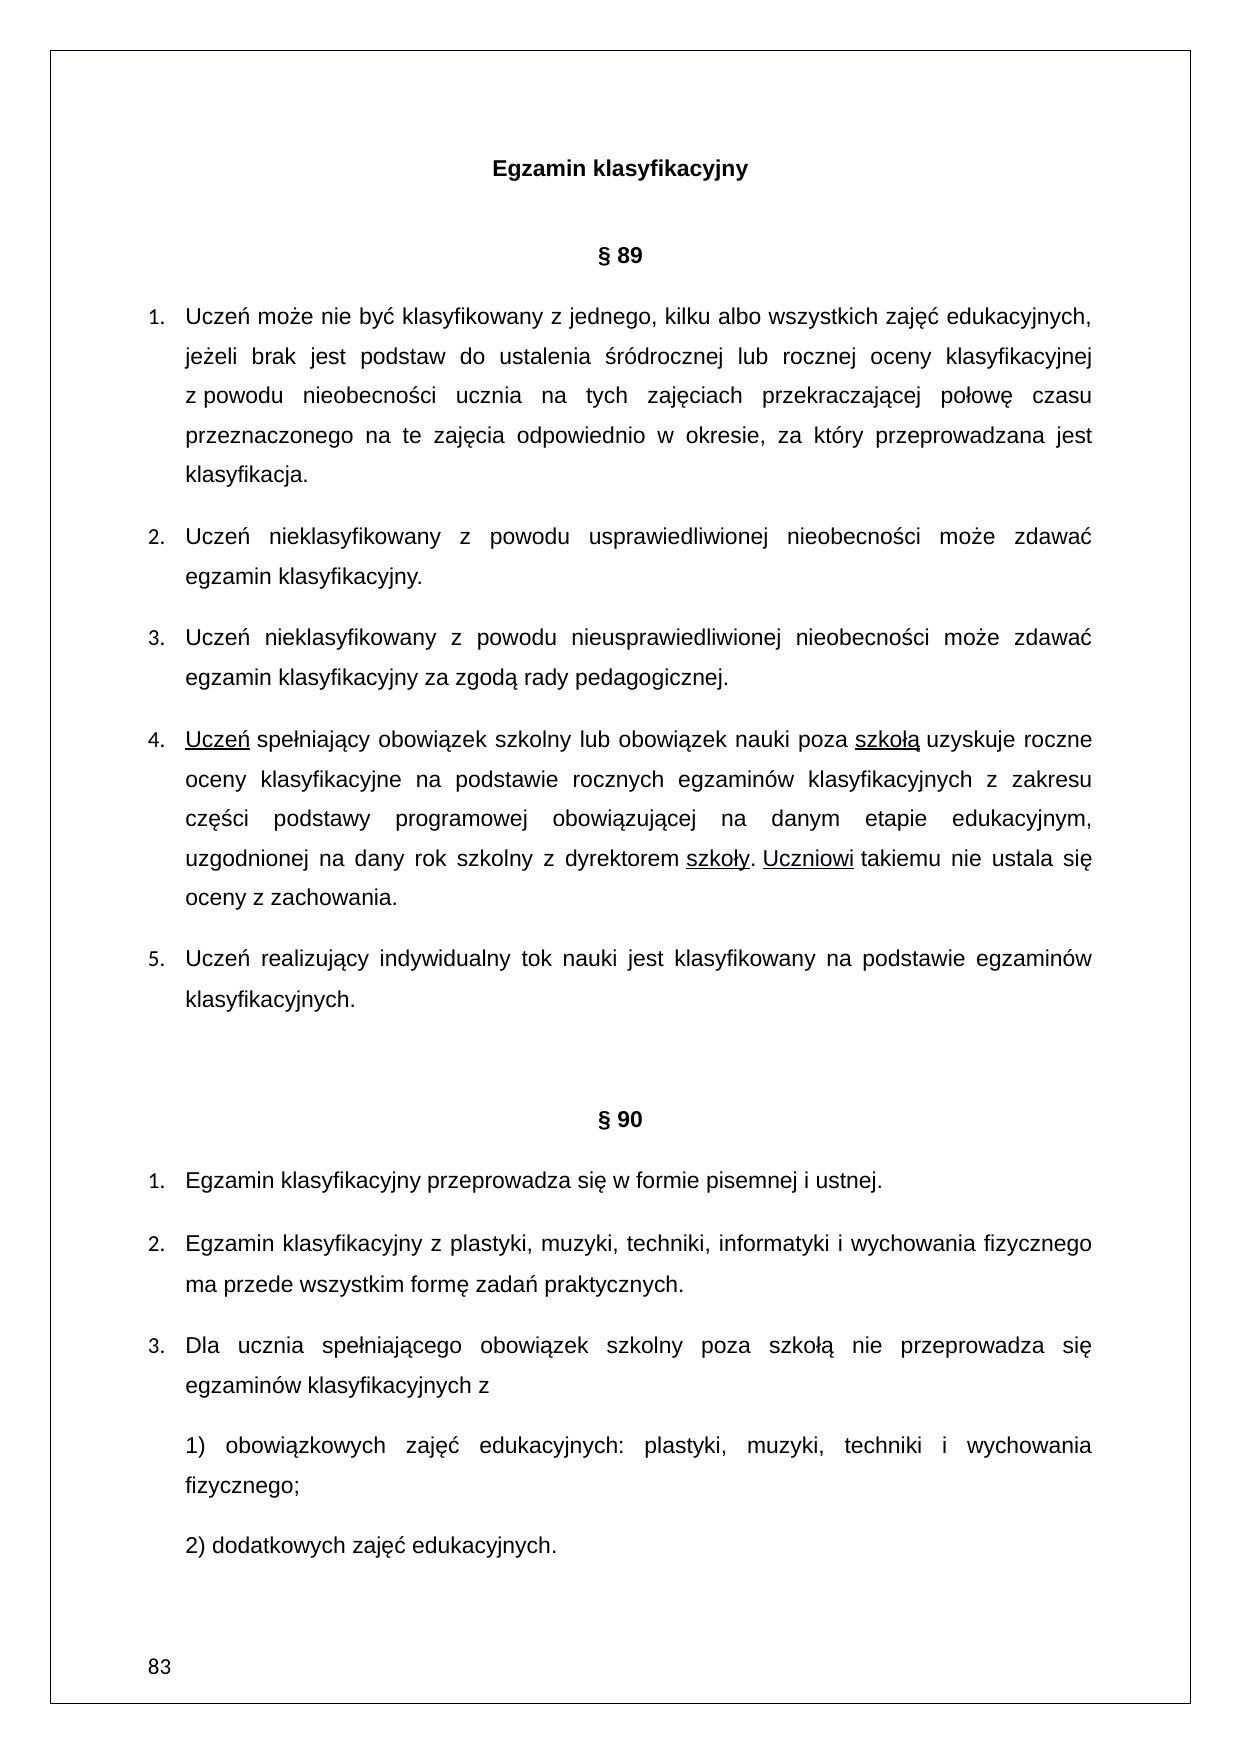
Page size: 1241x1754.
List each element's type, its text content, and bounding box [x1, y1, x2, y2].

list Uczeń nieklasyfikowany z powodu usprawiedliwionej nieobecności może zdawać egzamin klasyfikacyjny. [148, 522, 1092, 589]
list Uczeń realizujący indywidualny tok nauki jest klasyfikowany na podstawie egzaminów klasyfikacyjnych. [148, 944, 1092, 1012]
list Egzamin klasyfikacyjny przeprowadza się w formie pisemnej i ustnej. [148, 1167, 1092, 1195]
subtitle Egzamin klasyfikacyjny [148, 155, 1092, 181]
text § 89 [148, 242, 1092, 268]
list Uczeń może nie być klasyfikowany z jednego, kilku albo wszystkich zajęć edukacyjnych, jeżeli brak jest podstaw do ustalenia śródrocznej lub rocznej oceny klasyfikacyjnej z powodu nieobecności ucznia na tych zajęciach przekraczającej połowę czasu przeznaczonego na te zajęcia odpowiednio w okresie, za który przeprowadzana jest klasyfikacja. [148, 302, 1092, 488]
text 1) obowiązkowych zajęć edukacyjnych: plastyki, muzyki, techniki i wychowania fizycznego; [185, 1432, 1092, 1498]
text 2) dodatkowych zajęć edukacyjnych. [185, 1532, 1092, 1558]
list Uczeń nieklasyfikowany z powodu nieusprawiedliwionej nieobecności może zdawać egzamin klasyfikacyjny za zgodą rady pedagogicznej. [148, 623, 1092, 691]
list Uczeń spełniający obowiązek szkolny lub obowiązek nauki poza szkołą uzyskuje roczne oceny klasyfikacyjne na podstawie rocznych egzaminów klasyfikacyjnych z zakresu części podstawy programowej obowiązującej na danym etapie edukacyjnym, uzgodnionej na dany rok szkolny z dyrektorem szkoły. Uczniowi takiemu nie ustala się oceny z zachowania. [148, 725, 1092, 911]
list Egzamin klasyfikacyjny z plastyki, muzyki, techniki, informatyki i wychowania fizycznego ma przede wszystkim formę zadań praktycznych. [148, 1229, 1092, 1297]
list Dla ucznia spełniającego obowiązek szkolny poza szkołą nie przeprowadza się egzaminów klasyfikacyjnych z [148, 1331, 1092, 1398]
text § 90 [148, 1106, 1092, 1133]
